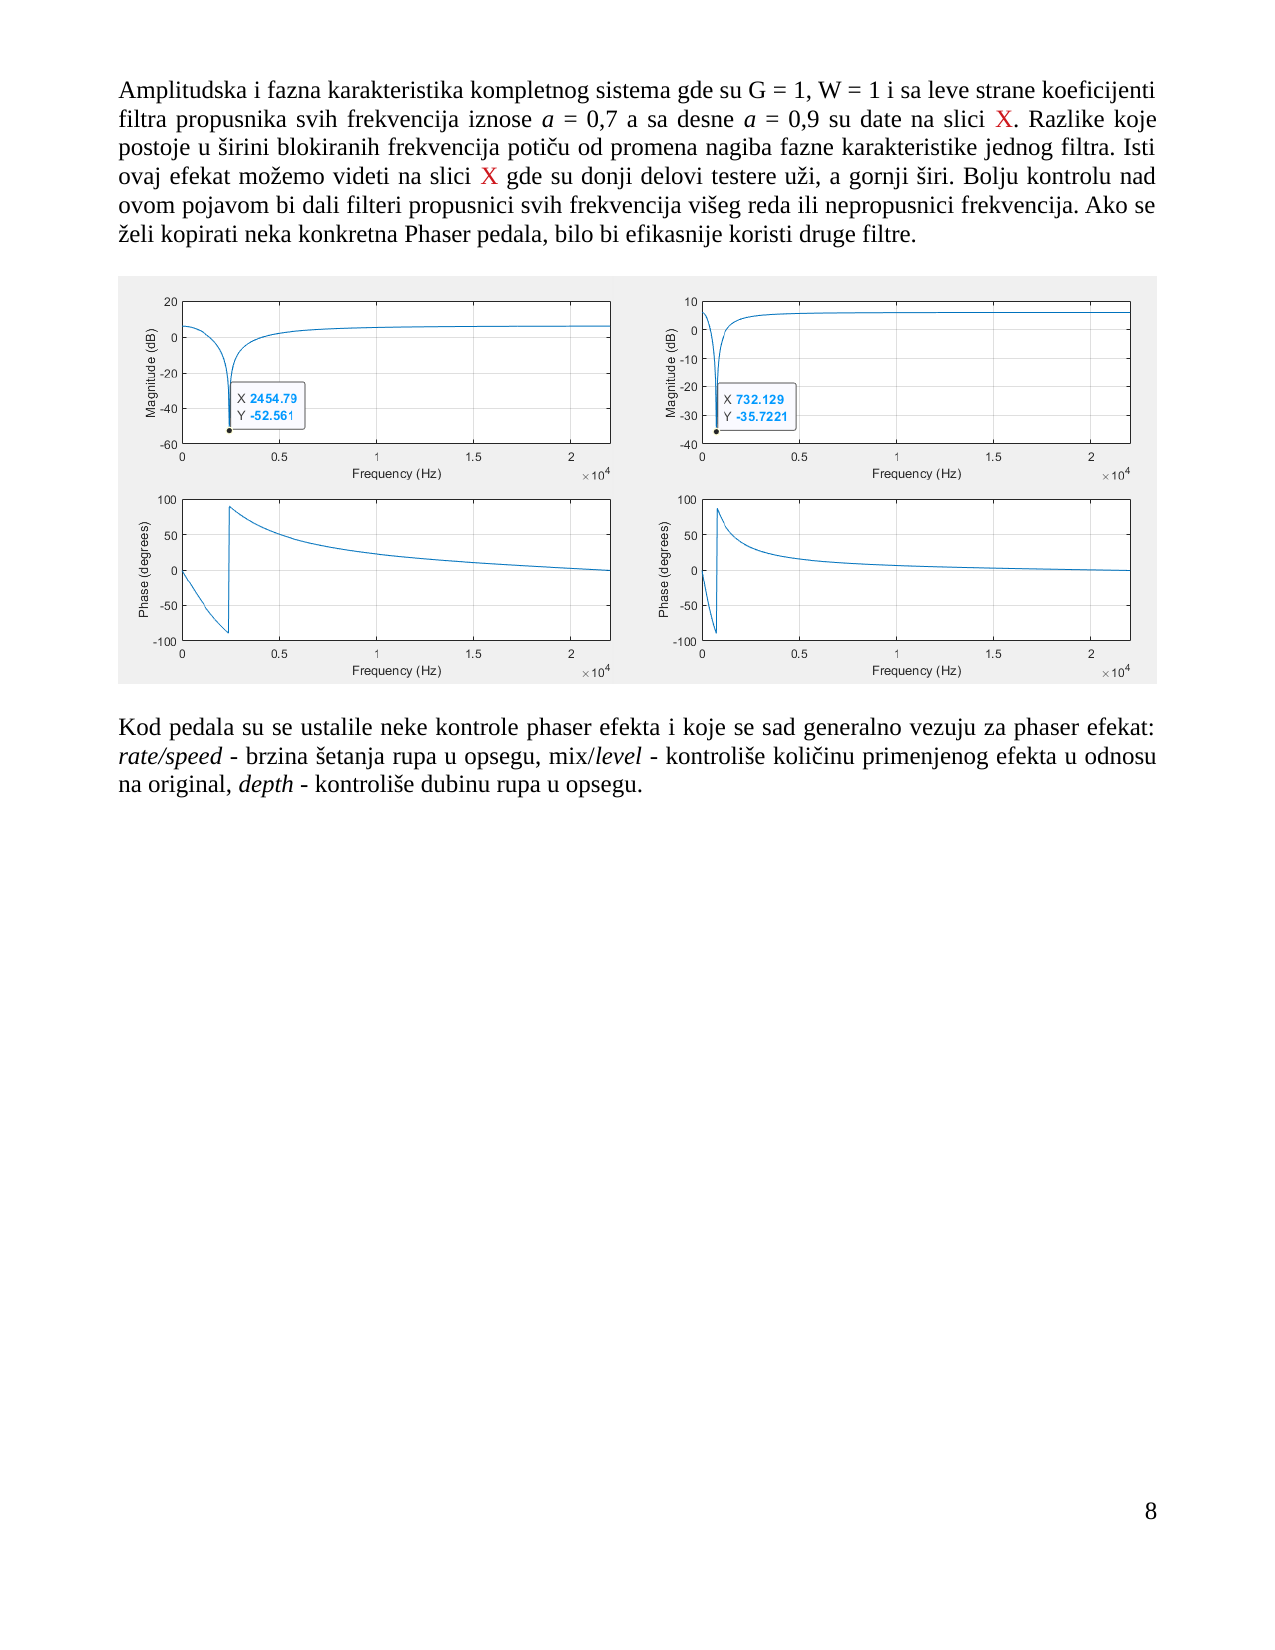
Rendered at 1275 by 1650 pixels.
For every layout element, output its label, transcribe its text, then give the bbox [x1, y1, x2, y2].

picture [118, 276, 1157, 684]
text Amplitudska i fazna karakteristika kompletnog sistema gde su G = 1, W = 1 i sa leve strane koeficijenti filtra propusnika svih frekvencija iznose a = 0,7 a sa desne a = 0,9 su date na slici X. Razlike koje postoje u širini blokiranih frekvencija potiču od promena nagiba fazne karakteristike jednog filtra. Isti ovaj efekat možemo videti na slici X gde su donji delovi testere uži, a gornji širi. Bolju kontrolu nad ovom pojavom bi dali filteri propusnici svih frekvencija višeg reda ili nepropusnici frekvencija. Ako se želi kopirati neka konkretna Phaser pedala, bilo bi efikasnije koristi druge filtre. [118, 75, 1157, 247]
text Kod pedala su se ustalile neke kontrole phaser efekta i koje se sad generalno vezuju za phaser efekat: rate/speed - brzina šetanja rupa u opsegu, mix/level - kontroliše količinu primenjenog efekta u odnosu na original, depth - kontroliše dubinu rupa u opsegu. [118, 712, 1157, 798]
